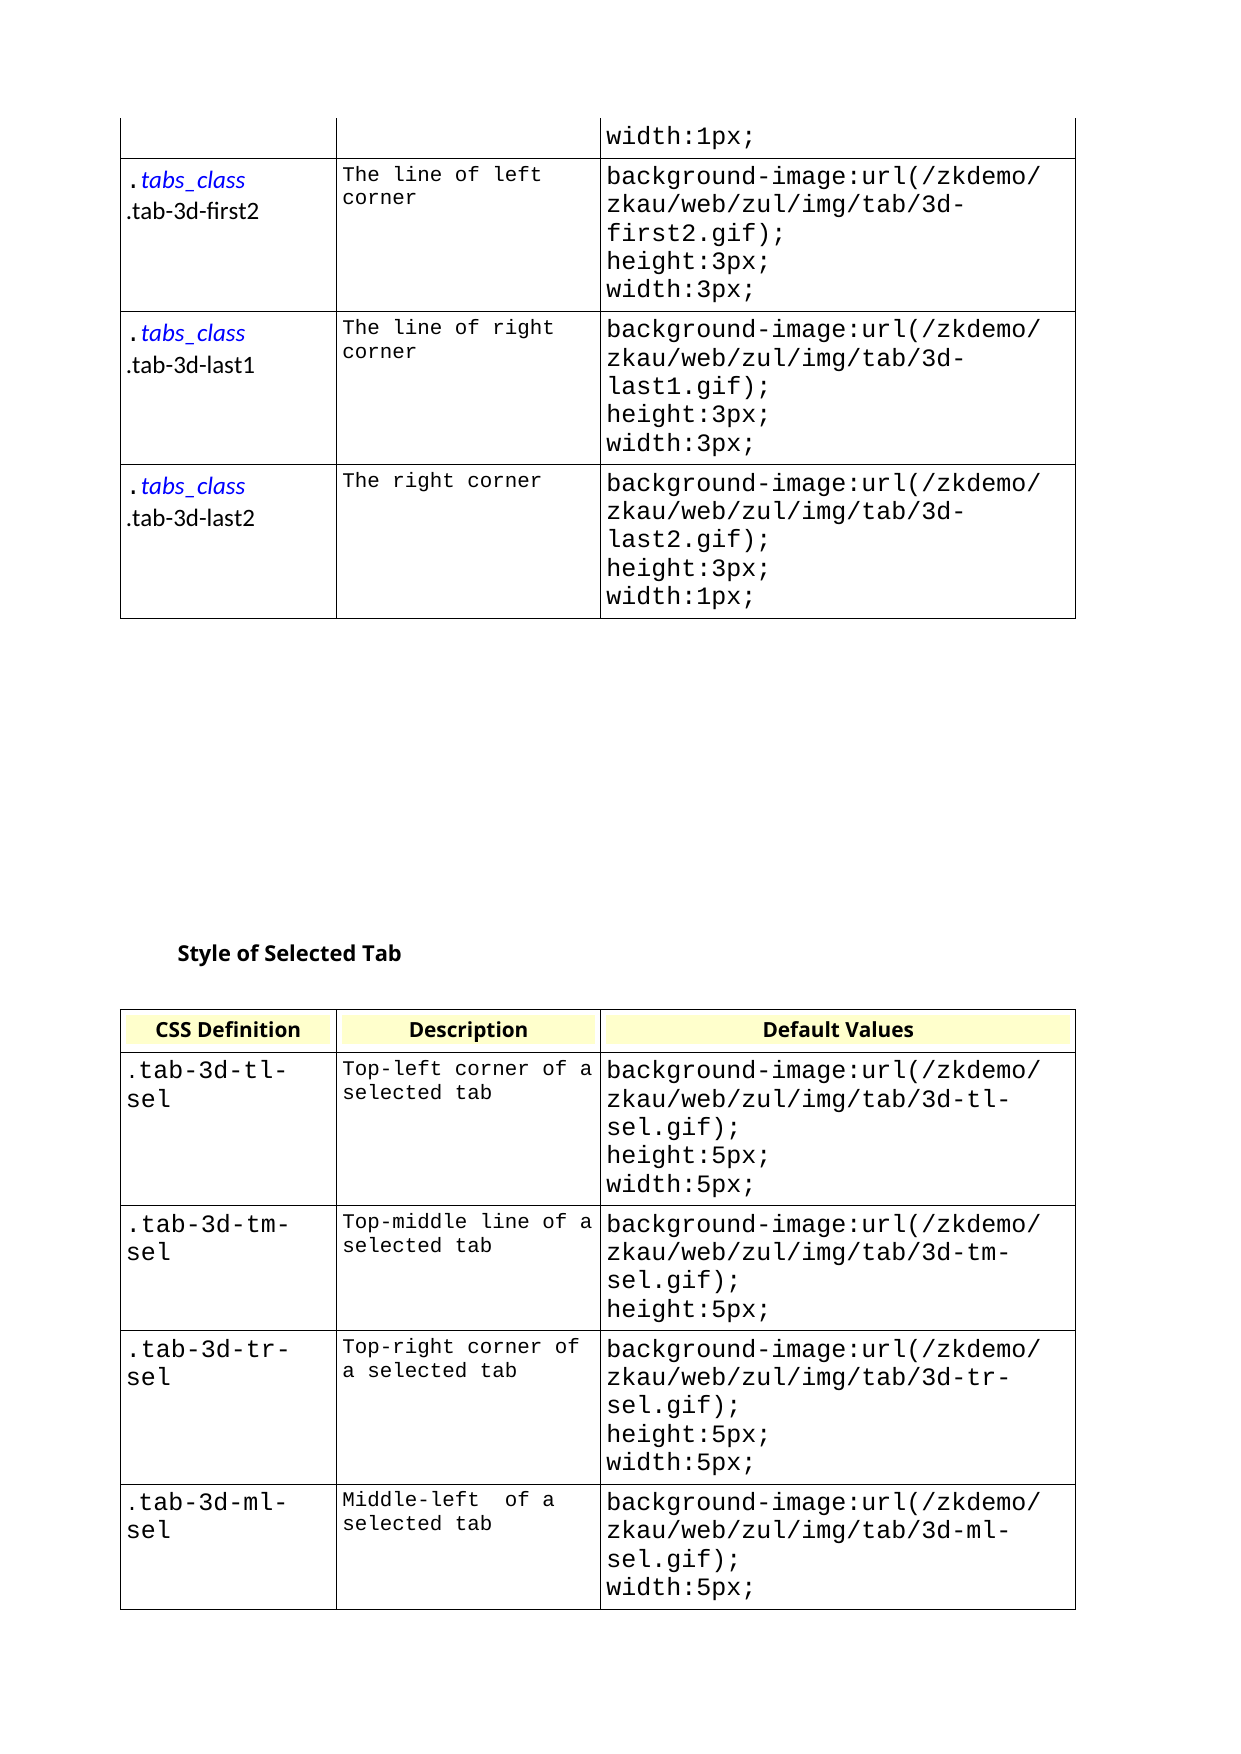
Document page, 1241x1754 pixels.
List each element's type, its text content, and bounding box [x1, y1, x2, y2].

table_cell [121, 118, 336, 158]
table_cell .tab-3d-tm-sel [121, 1206, 336, 1330]
table_cell width:1px; [601, 118, 1075, 158]
table_cell .tabs_class .tab-3d-last1 [121, 312, 336, 464]
table_cell .tab-3d-ml-sel [121, 1485, 336, 1609]
table_header Description [337, 1010, 600, 1052]
table_cell The line of right corner [337, 312, 600, 464]
table_cell background-image:url(/zkdemo/zkau/web/zul/img/tab/3d-tl-sel.gif); height:5px; width:5px; [601, 1053, 1075, 1205]
table_cell Top-middle line of a selected tab [337, 1206, 600, 1330]
table_cell Middle-left of a selected tab [337, 1485, 600, 1609]
table_cell .tabs_class .tab-3d-first2 [121, 159, 336, 311]
table_header CSS Definition [121, 1010, 336, 1052]
table_cell The line of left corner [337, 159, 600, 311]
table_cell The right corner [337, 465, 600, 618]
table_cell background-image:url(/zkdemo/zkau/web/zul/img/tab/3d-first2.gif); height:3px; width:3px; [601, 159, 1075, 311]
table_cell background-image:url(/zkdemo/zkau/web/zul/img/tab/3d-ml-sel.gif); width:5px; [601, 1485, 1075, 1609]
subtitle Style of Selected Tab [177, 689, 1122, 968]
table_cell background-image:url(/zkdemo/zkau/web/zul/img/tab/3d-last1.gif); height:3px; width:3px; [601, 312, 1075, 464]
table_cell .tab-3d-tr-sel [121, 1331, 336, 1484]
table_cell [337, 118, 600, 158]
table_cell .tabs_class .tab-3d-last2 [121, 465, 336, 618]
table_cell background-image:url(/zkdemo/zkau/web/zul/img/tab/3d-last2.gif); height:3px; width:1px; [601, 465, 1075, 618]
table_cell Top-right corner of a selected tab [337, 1331, 600, 1484]
table_cell background-image:url(/zkdemo/zkau/web/zul/img/tab/3d-tr-sel.gif); height:5px; width:5px; [601, 1331, 1075, 1484]
table_cell background-image:url(/zkdemo/zkau/web/zul/img/tab/3d-tm-sel.gif); height:5px; [601, 1206, 1075, 1330]
table_header Default Values [601, 1010, 1075, 1052]
table_cell Top-left corner of a selected tab [337, 1053, 600, 1205]
table_cell .tab-3d-tl-sel [121, 1053, 336, 1205]
